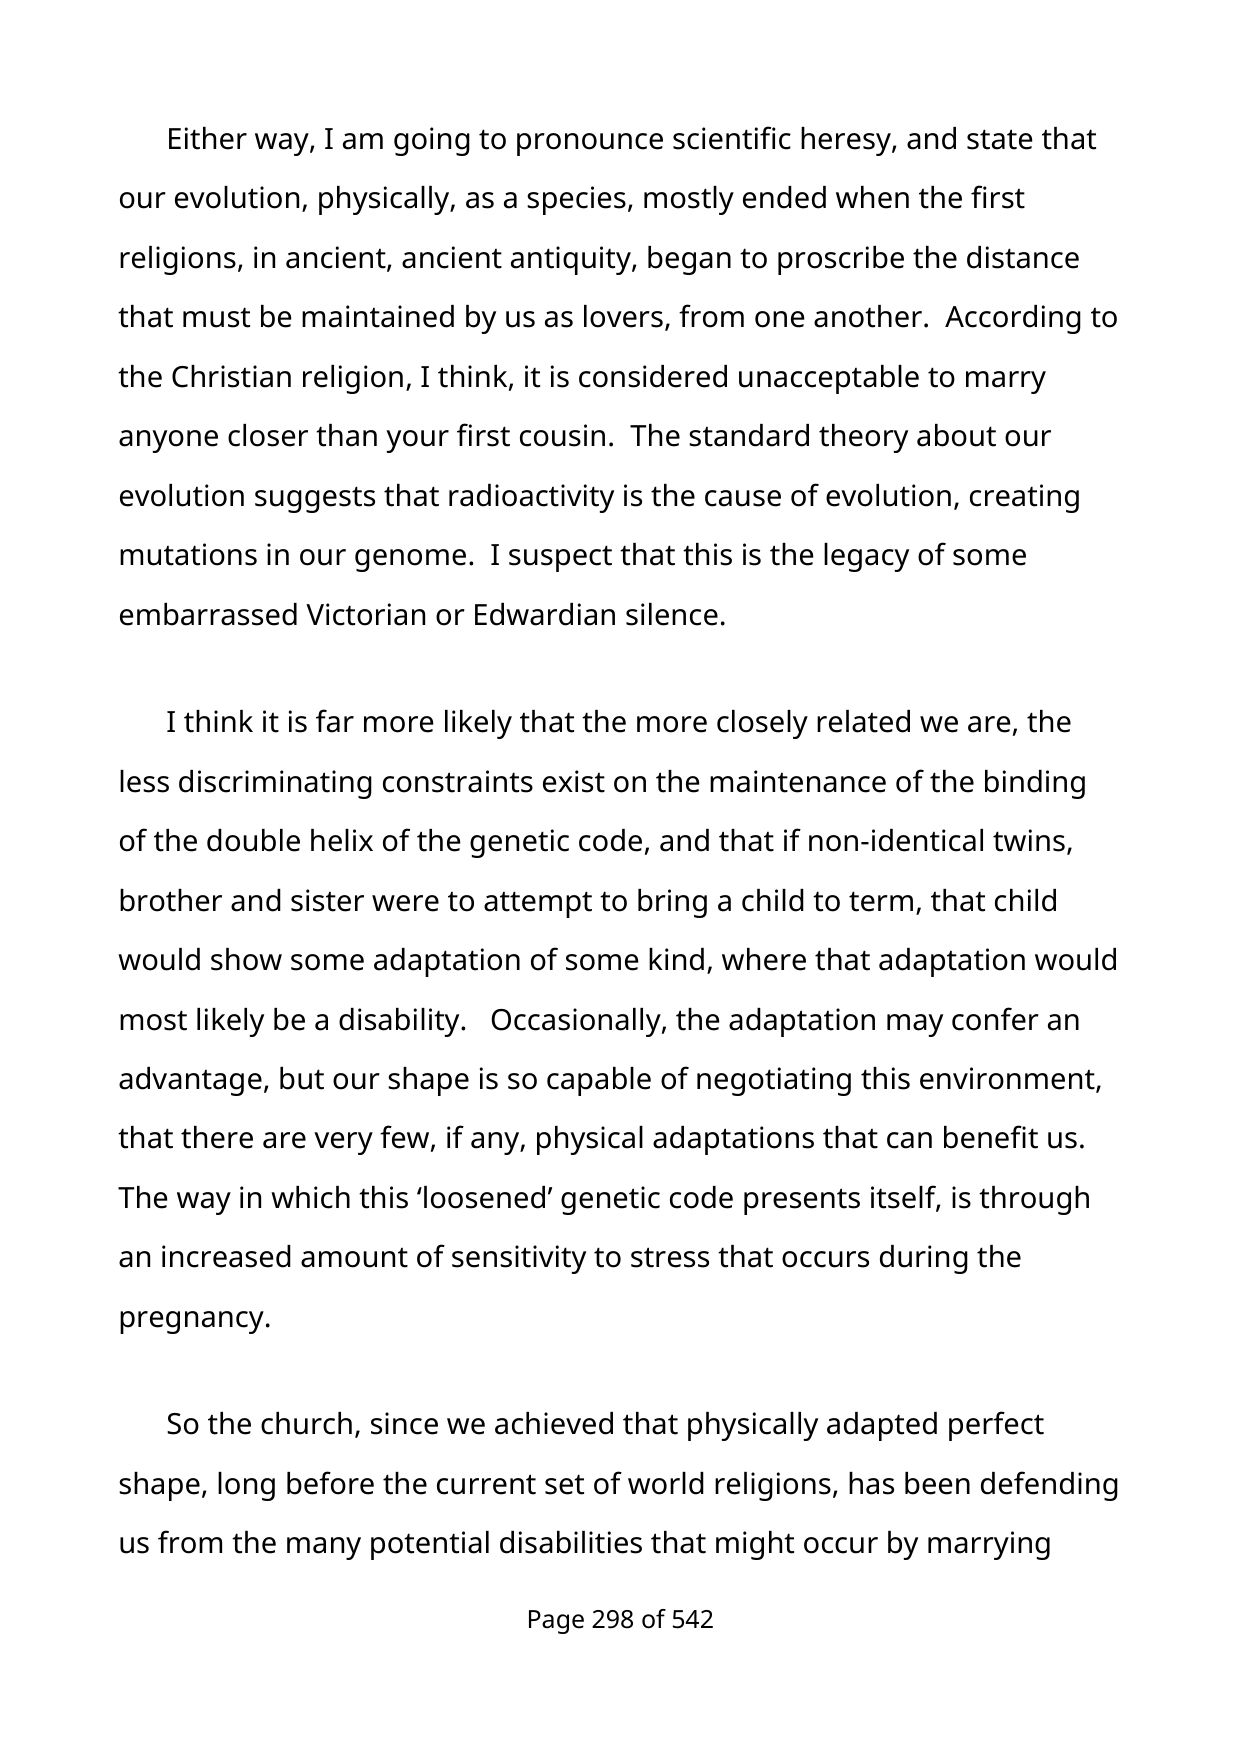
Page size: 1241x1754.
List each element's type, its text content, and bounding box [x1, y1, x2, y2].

text I think it is far more likely that the more closely related we are, the less discriminating constraints exist on the maintenance of the binding of the double helix of the genetic code, and that if non-identical twins, brother and sister were to attempt to bring a child to term, that child would show some adaptation of some kind, where that adaptation would most likely be a disability. Occasionally, the adaptation may confer an advantage, but our shape is so capable of negotiating this environment, that there are very few, if any, physical adaptations that can benefit us. The way in which this ‘loosened’ genetic code presents itself, is through an increased amount of sensitivity to stress that occurs during the pregnancy. [118, 701, 1122, 1336]
text Either way, I am going to pronounce scientific heresy, and state that our evolution, physically, as a species, mostly ended when the first religions, in ancient, ancient antiquity, began to proscribe the distance that must be maintained by us as lovers, from one another. According to the Christian religion, I think, it is considered unacceptable to marry anyone closer than your first cousin. The standard theory about our evolution suggests that radioactivity is the cause of evolution, creating mutations in our genome. I suspect that this is the legacy of some embarrassed Victorian or Edwardian silence. [118, 118, 1122, 634]
text So the church, since we achieved that physically adapted perfect shape, long before the current set of world religions, has been defending us from the many potential disabilities that might occur by marrying [118, 1403, 1122, 1562]
